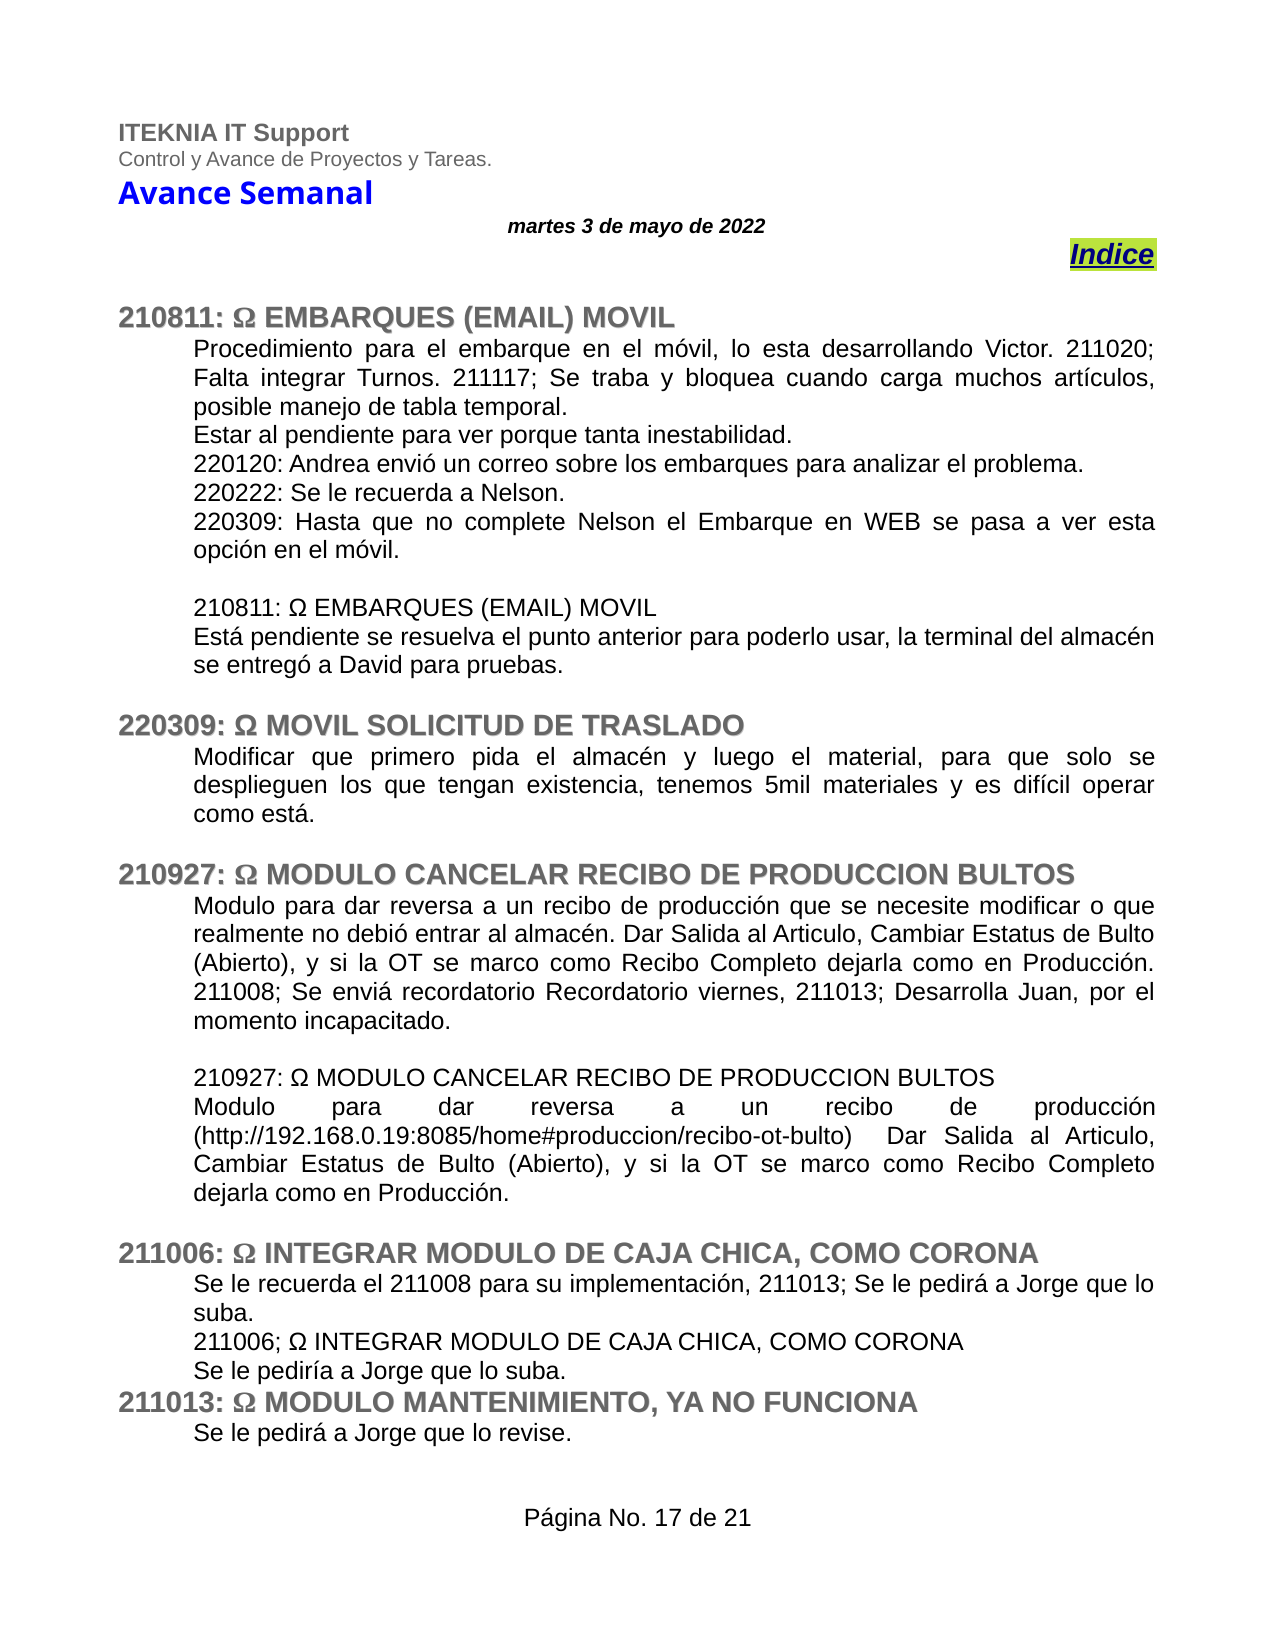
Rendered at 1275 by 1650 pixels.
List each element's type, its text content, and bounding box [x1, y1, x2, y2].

text 211006; Ω INTEGRAR MODULO DE CAJA CHICA, COMO CORONA [193, 1327, 1157, 1356]
text Estar al pendiente para ver porque tanta inestabilidad. [193, 421, 1157, 449]
subtitle 220309: Ω MOVIL SOLICITUD DE TRASLADO [118, 708, 1157, 742]
subtitle 210811: Ω EMBARQUES (EMAIL) movil [118, 300, 1157, 334]
text Se le pedirá a Jorge que lo revise. [193, 1418, 1157, 1447]
subtitle 211013: Ω MODULO MANTENIMIENTO, YA NO FUNCIONA [118, 1384, 1157, 1418]
text Modulo para dar reversa a un recibo de producción (http://192.168.0.19:8085/home#produccion/recibo-ot-bulto) Dar Salida al Articulo, Cambiar Estatus de Bulto (Abierto), y si la OT se marco como Recibo Completo dejarla como en Producción. [193, 1092, 1157, 1207]
text Se le pediría a Jorge que lo suba. [193, 1356, 1157, 1384]
text Procedimiento para el embarque en el móvil, lo esta desarrollando Victor. 211020; Falta integrar Turnos. 211117; Se traba y bloquea cuando carga muchos artículos, posible manejo de tabla temporal. [193, 334, 1157, 421]
text 210811: Ω EMBARQUES (EMAIL) MOVIL [193, 593, 1157, 622]
text Está pendiente se resuelva el punto anterior para poderlo usar, la terminal del almacén se entregó a David para pruebas. [193, 622, 1157, 679]
text Se le recuerda el 211008 para su implementación, 211013; Se le pedirá a Jorge que lo suba. [193, 1269, 1157, 1327]
subtitle 210927: Ω MODULO CANCELAR RECIBO DE PRODUCCION BULTOS [118, 857, 1157, 891]
text 220309: Hasta que no complete Nelson el Embarque en WEB se pasa a ver esta opción en el móvil. [193, 507, 1157, 564]
text 210927: Ω MODULO CANCELAR RECIBO DE PRODUCCION BULTOS [193, 1063, 1157, 1092]
subtitle 211006: Ω INTEGRAR MODULO DE CAJA CHICA, COMO CORONA [118, 1236, 1157, 1269]
text 220120: Andrea envió un correo sobre los embarques para analizar el problema. [193, 449, 1157, 478]
text Modulo para dar reversa a un recibo de producción que se necesite modificar o que realmente no debió entrar al almacén. Dar Salida al Articulo, Cambiar Estatus de Bulto (Abierto), y si la OT se marco como Recibo Completo dejarla como en Producción. 211008; Se enviá recordatorio Recordatorio viernes, 211013; Desarrolla Juan, por el momento incapacitado. [193, 891, 1157, 1034]
text Modificar que primero pida el almacén y luego el material, para que solo se desplieguen los que tengan existencia, tenemos 5mil materiales y es difícil operar como está. [193, 742, 1157, 828]
text 220222: Se le recuerda a Nelson. [118, 478, 1157, 507]
